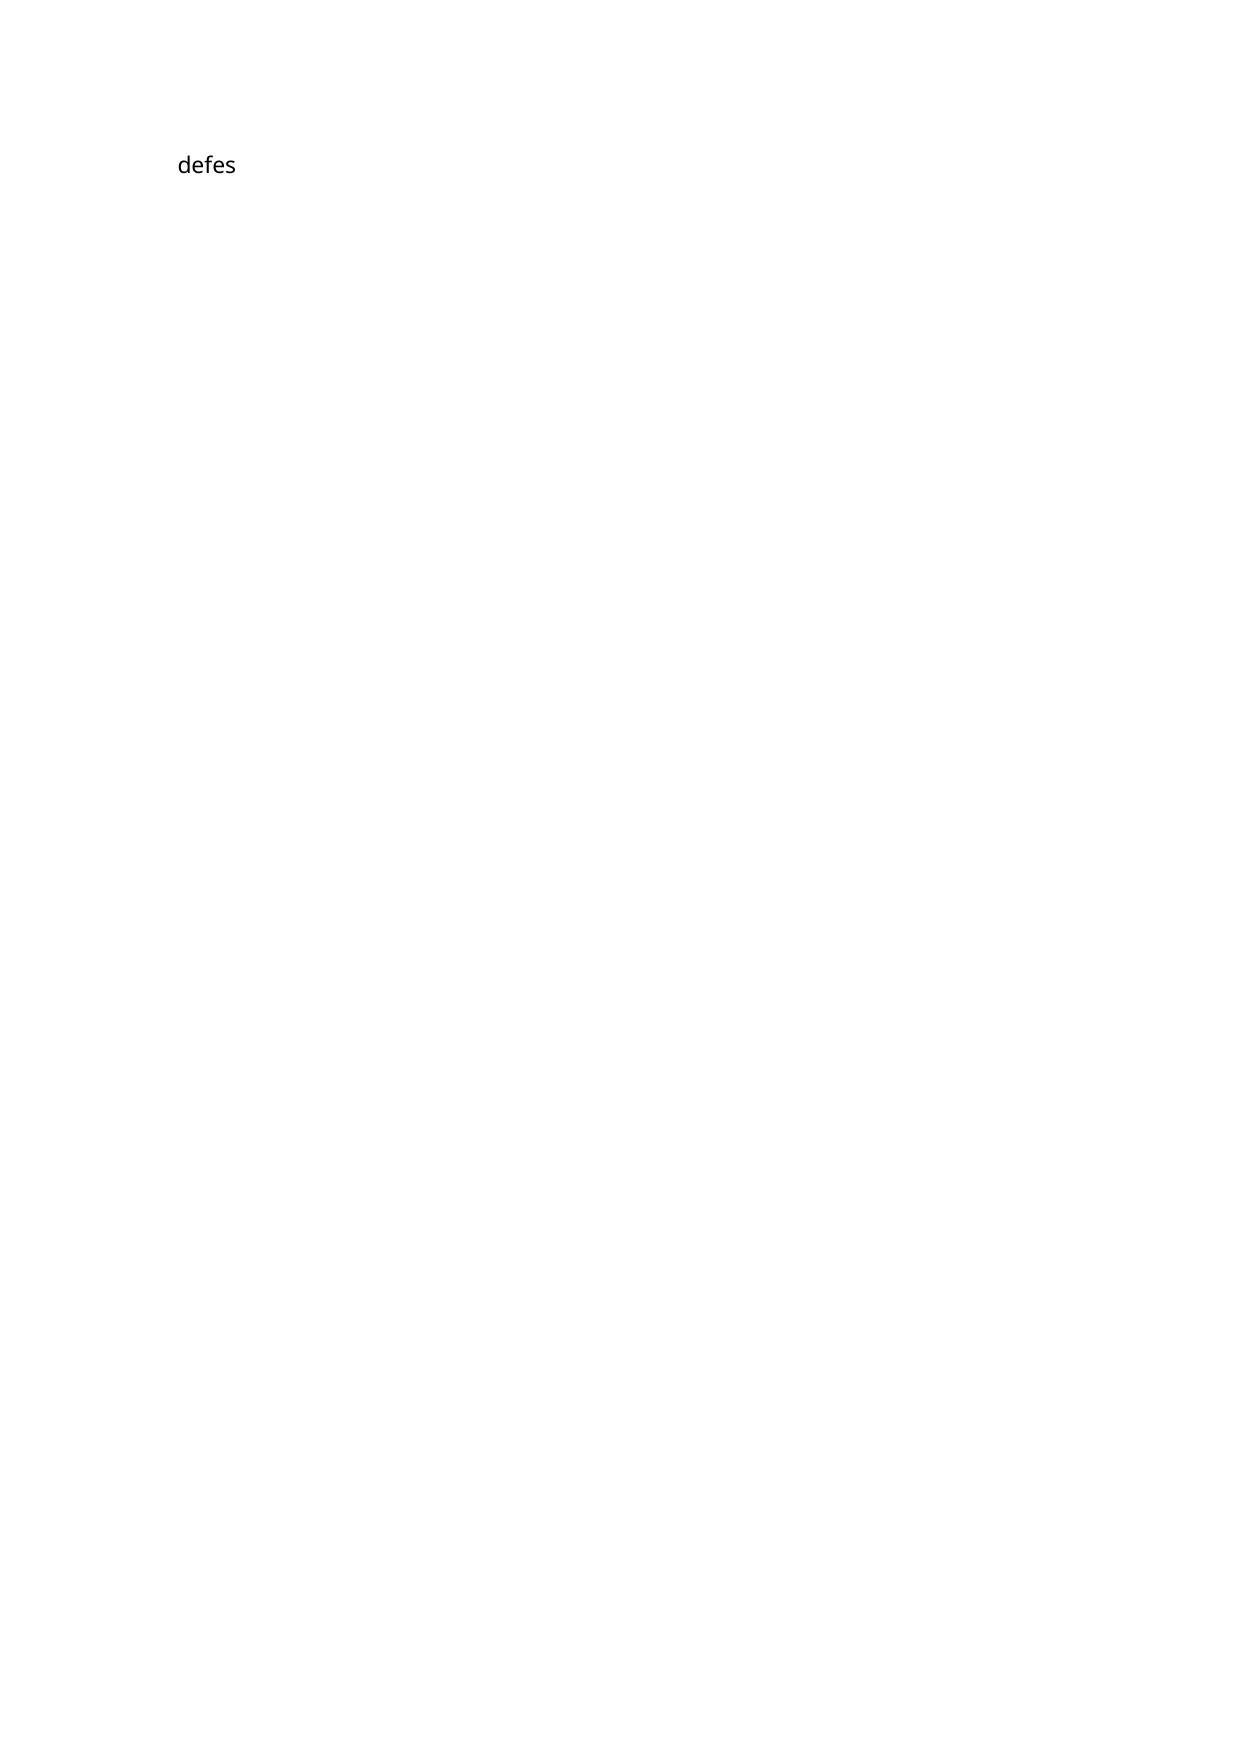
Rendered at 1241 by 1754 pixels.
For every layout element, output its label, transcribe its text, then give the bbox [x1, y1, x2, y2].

text defes [177, 149, 1063, 181]
